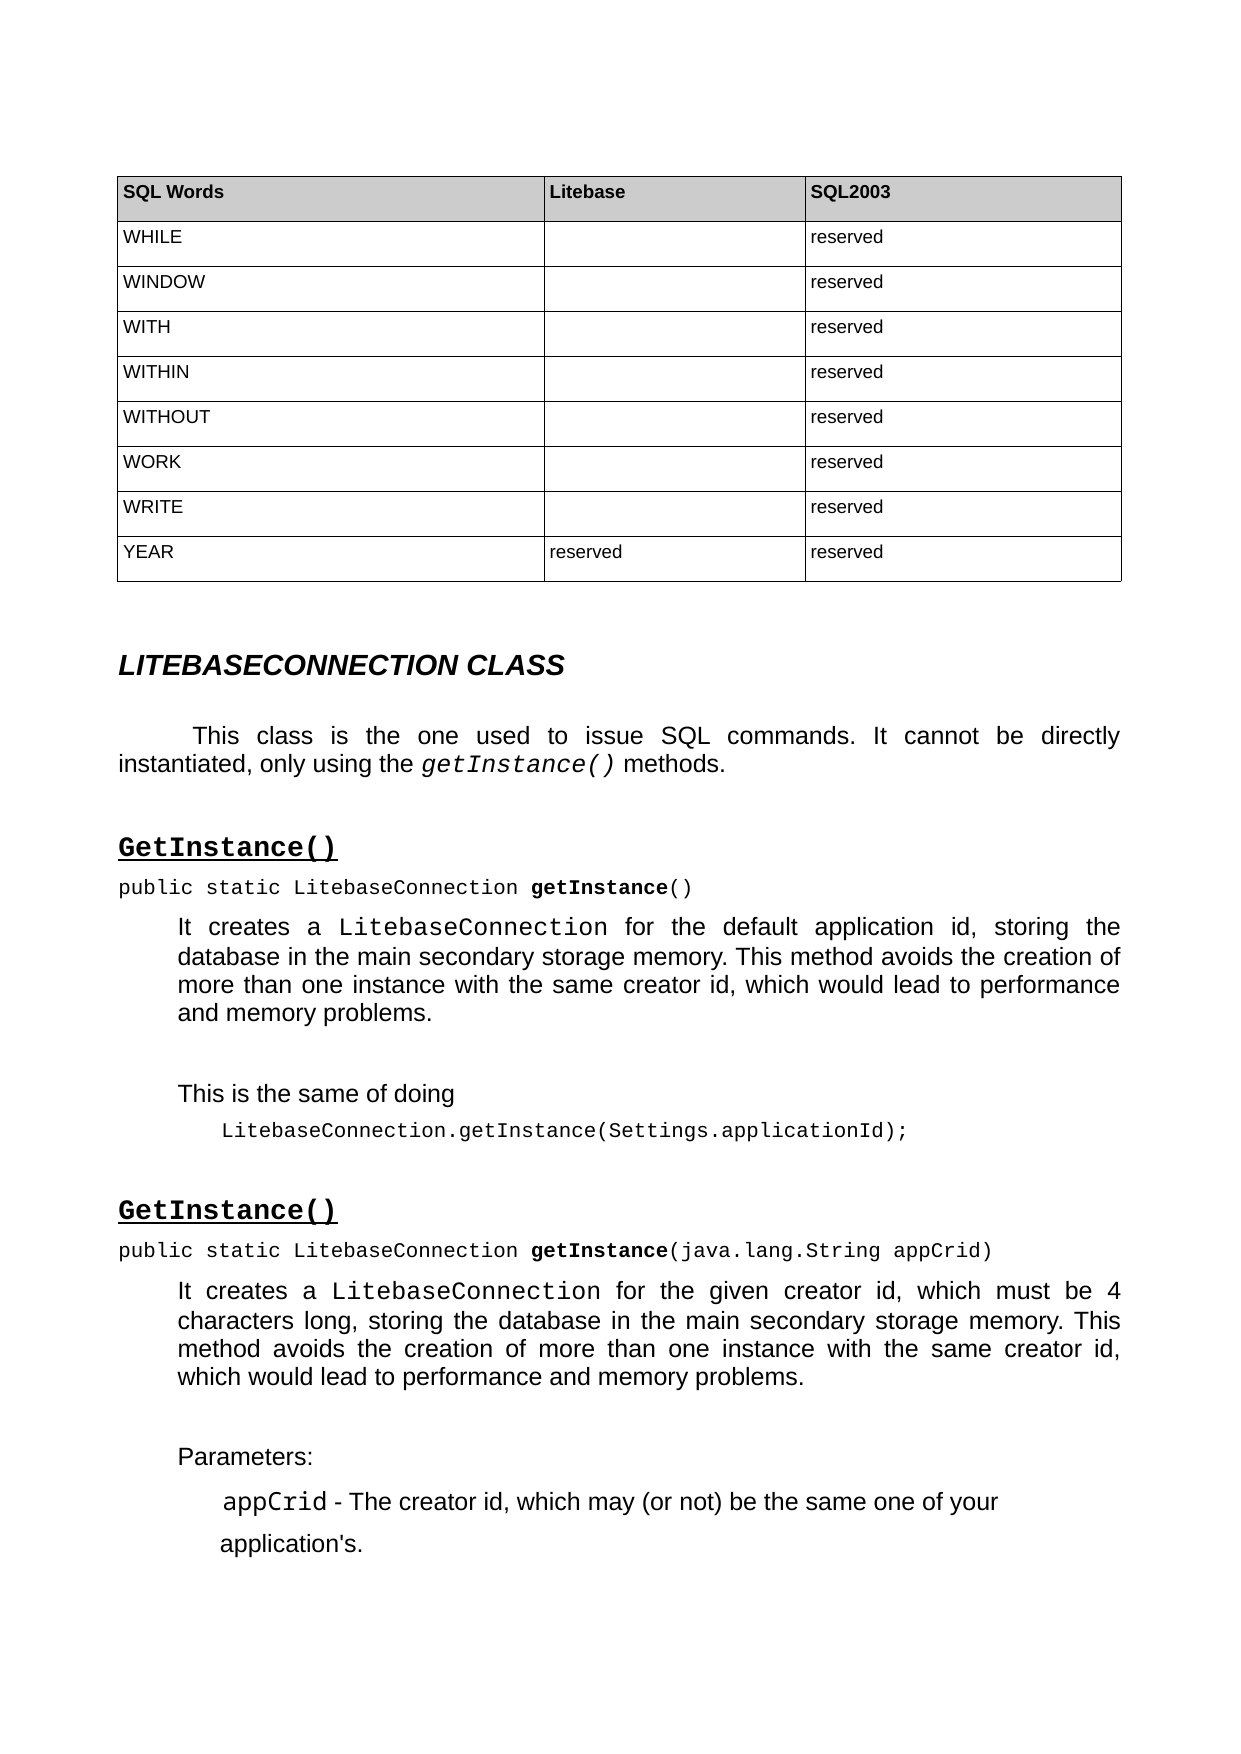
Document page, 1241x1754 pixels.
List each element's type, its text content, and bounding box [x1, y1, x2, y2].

table_cell [545, 222, 805, 266]
table_header SQL2003 [806, 177, 1121, 221]
table_cell reserved [806, 402, 1121, 446]
subtitle GetInstance() [118, 833, 1122, 864]
table_cell WITH [118, 312, 544, 356]
subtitle GetInstance() [118, 1196, 1122, 1228]
subtitle LITEBASECONNECTION CLASS [118, 649, 1122, 682]
table_cell YEAR [118, 537, 544, 581]
table_cell [545, 267, 805, 311]
table_cell [545, 402, 805, 446]
table_cell reserved [545, 537, 805, 581]
text public static LitebaseConnection getInstance(java.lang.String appCrid) [118, 1241, 1122, 1264]
table_header Litebase [545, 177, 805, 221]
table_cell reserved [806, 267, 1121, 311]
table_cell reserved [806, 222, 1121, 266]
table_header SQL Words [118, 177, 544, 221]
list It creates a LitebaseConnection for the given creator id, which must be 4 characters long, storing the database in the main secondary storage memory. This method avoids the creation of more than one instance with the same creator id, which would lead to performance and memory problems. [177, 1277, 1122, 1390]
table_cell [545, 447, 805, 491]
subtitle Parameters: [177, 1443, 1122, 1471]
table_cell reserved [806, 537, 1121, 581]
text appCrid - The creator id, which may (or not) be the same one of your [192, 1483, 1122, 1517]
table_cell [545, 492, 805, 536]
table_cell reserved [806, 447, 1121, 491]
text application's. [192, 1530, 1122, 1558]
table_cell reserved [806, 492, 1121, 536]
table_cell WITHOUT [118, 402, 544, 446]
table_cell reserved [806, 357, 1121, 401]
table_cell WORK [118, 447, 544, 491]
table_cell [545, 312, 805, 356]
table_cell WITHIN [118, 357, 544, 401]
table_cell WINDOW [118, 267, 544, 311]
text public static LitebaseConnection getInstance() [118, 877, 1122, 901]
list It creates a LitebaseConnection for the default application id, storing the database in the main secondary storage memory. This method avoids the creation of more than one instance with the same creator id, which would lead to performance and memory problems. [177, 913, 1122, 1027]
list LitebaseConnection.getInstance(Settings.applicationId); [177, 1120, 1122, 1143]
list This is the same of doing [177, 1079, 1122, 1107]
table_cell [545, 357, 805, 401]
table_cell reserved [806, 312, 1121, 356]
table_cell WRITE [118, 492, 544, 536]
table_cell WHILE [118, 222, 544, 266]
text This class is the one used to issue SQL commands. It cannot be directly instantiated, only using the getInstance() methods. [118, 722, 1122, 780]
